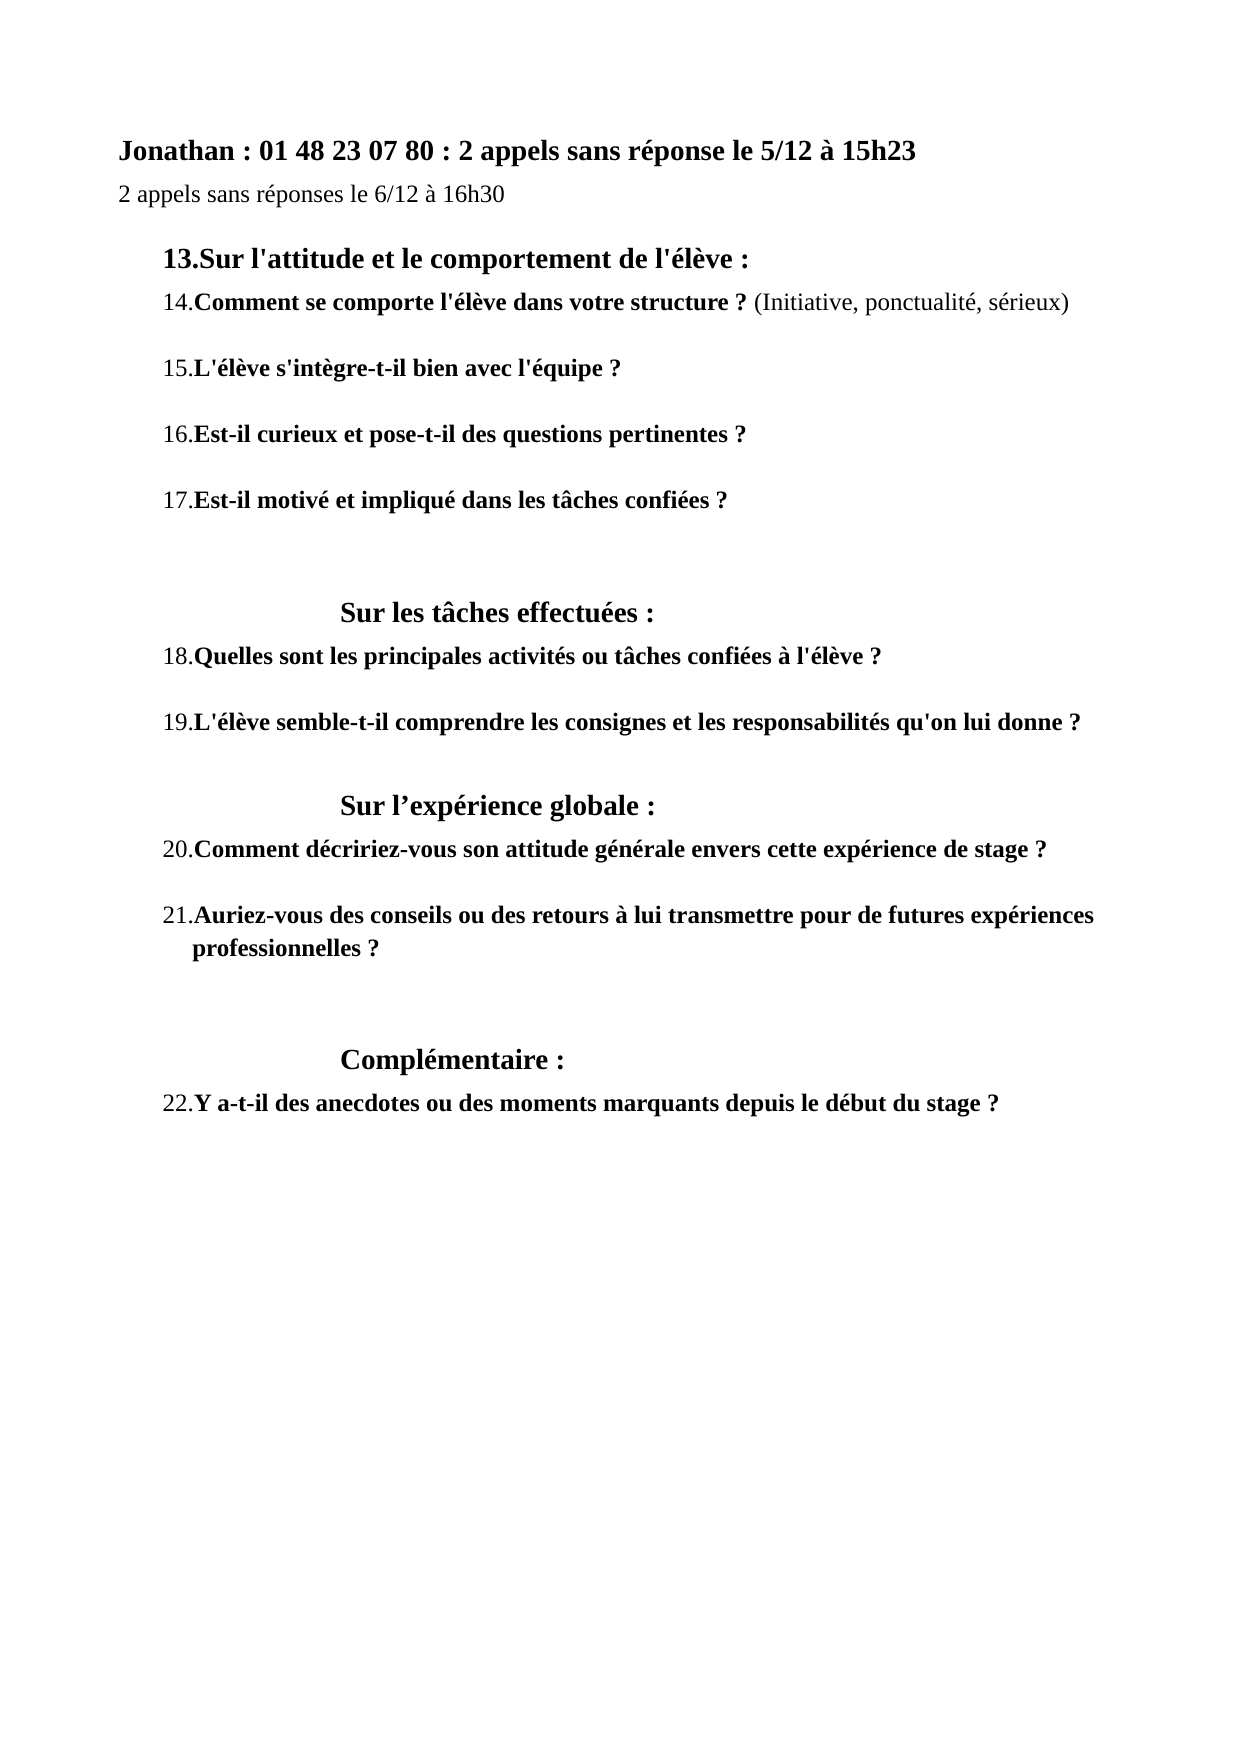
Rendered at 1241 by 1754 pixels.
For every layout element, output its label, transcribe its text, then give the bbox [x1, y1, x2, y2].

subtitle Jonathan : 01 48 23 07 80 : 2 appels sans réponse le 5/12 à 15h23 [118, 133, 1122, 166]
list Est-il motivé et impliqué dans les tâches confiées ? [162, 485, 1122, 514]
subtitle Sur les tâches effectuées : [310, 595, 1122, 628]
list L'élève semble-t-il comprendre les consignes et les responsabilités qu'on lui donne ? [162, 707, 1122, 736]
subtitle Sur l'attitude et le comportement de l'élève : [162, 241, 1122, 274]
list Comment se comporte l'élève dans votre structure ? (Initiative, ponctualité, sérieux) [162, 287, 1122, 316]
subtitle Sur l’expérience globale : [310, 788, 1122, 821]
list Est-il curieux et pose-t-il des questions pertinentes ? [162, 419, 1122, 448]
list Y a-t-il des anecdotes ou des moments marquants depuis le début du stage ? [162, 1088, 1122, 1117]
text 2 appels sans réponses le 6/12 à 16h30 [118, 179, 1122, 207]
list Quelles sont les principales activités ou tâches confiées à l'élève ? [162, 641, 1122, 670]
list L'élève s'intègre-t-il bien avec l'équipe ? [162, 353, 1122, 382]
subtitle Complémentaire : [310, 1042, 1122, 1076]
list Comment décririez-vous son attitude générale envers cette expérience de stage ? [162, 834, 1122, 862]
list Auriez-vous des conseils ou des retours à lui transmettre pour de futures expériences professionnelles ? [162, 900, 1122, 961]
